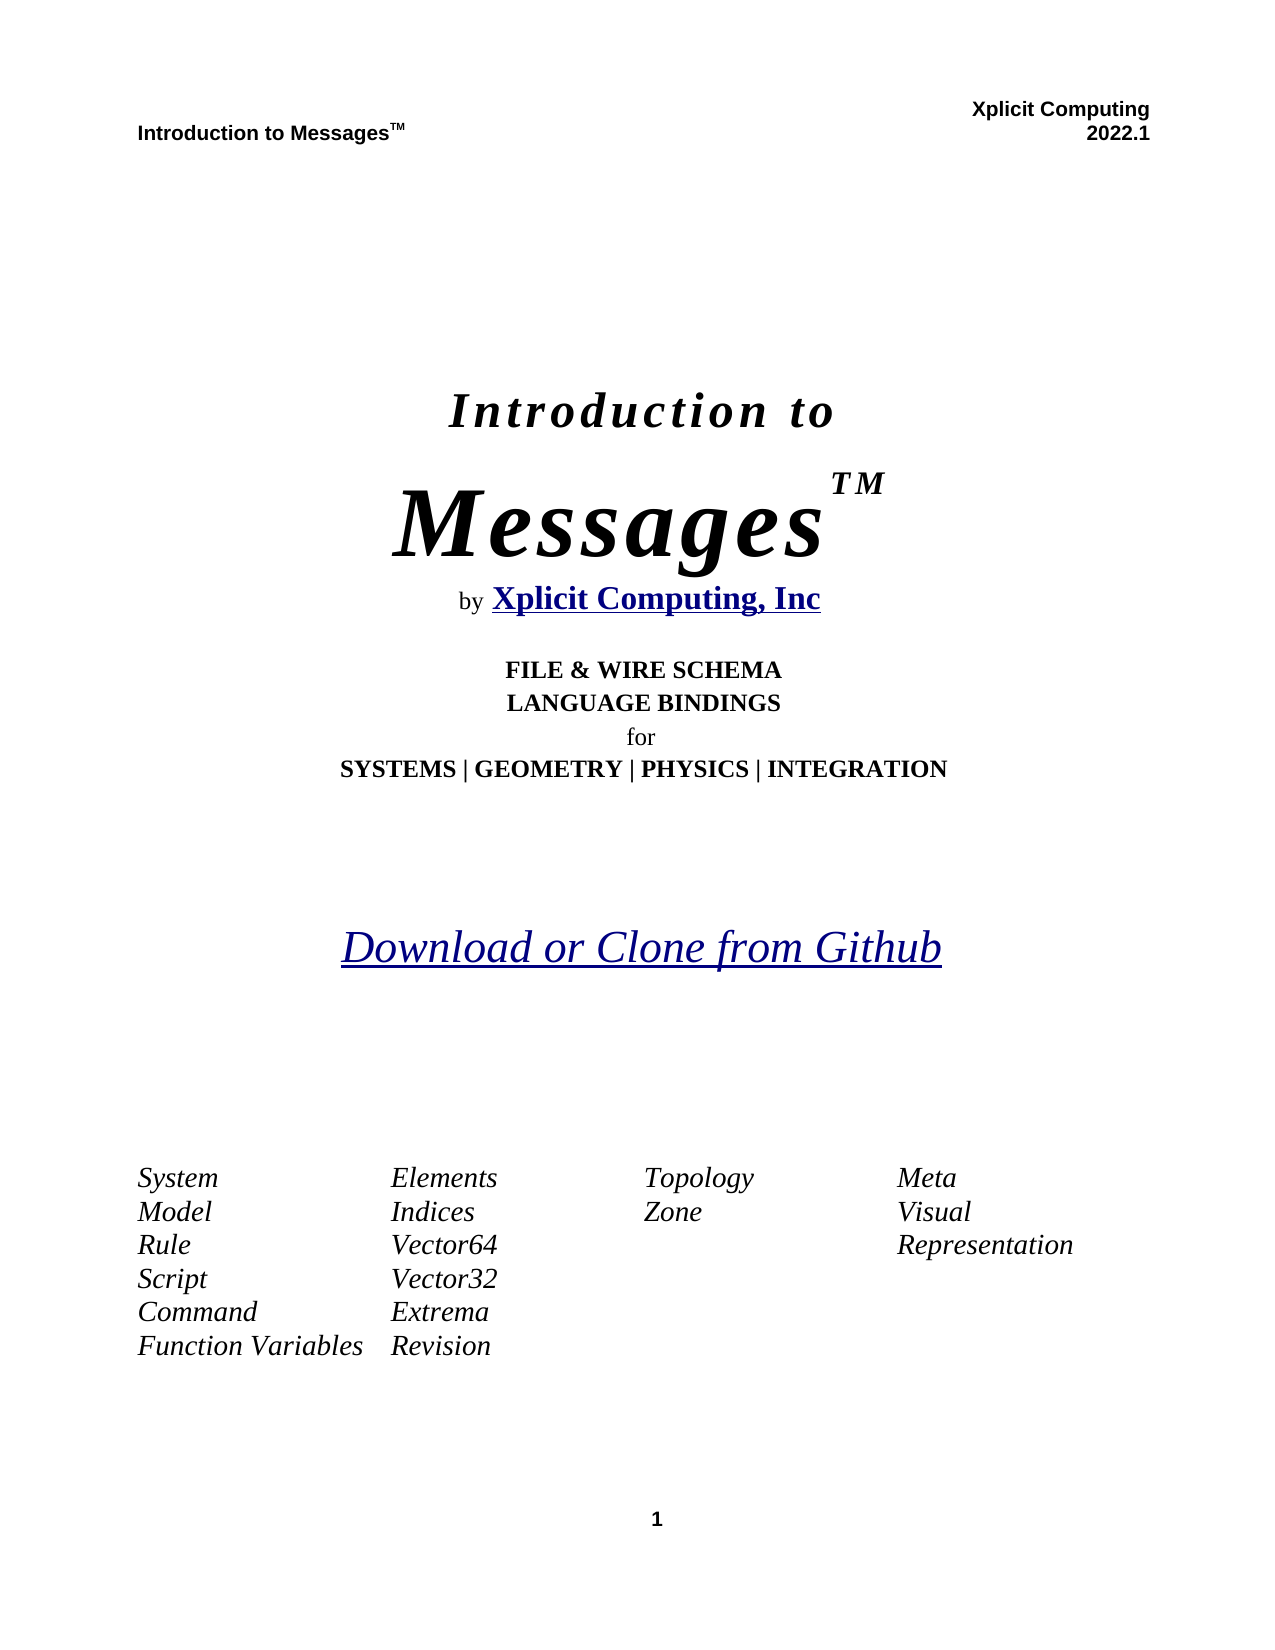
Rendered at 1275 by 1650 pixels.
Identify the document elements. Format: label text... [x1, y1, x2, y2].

text for SYSTEMS | GEOMETRY | PHYSICS | INTEGRATION [137, 722, 1150, 783]
table_header Meta Visual Representation [897, 1160, 1150, 1395]
table_header Elements Indices Vector64 Vector32 Extrema Revision [391, 1160, 644, 1395]
text Download or Clone from Github [137, 920, 1150, 972]
text FILE & WIRE SCHEMA [137, 656, 1150, 684]
table_header Topology Zone [644, 1160, 897, 1395]
subtitle MessagesTM [137, 463, 1150, 578]
subtitle Introduction to [137, 380, 1150, 438]
text LANGUAGE BINDINGS [137, 688, 1150, 717]
text by Xplicit Computing, Inc [137, 578, 1150, 617]
table_header System Model Rule Script Command Function Variables [138, 1160, 391, 1395]
